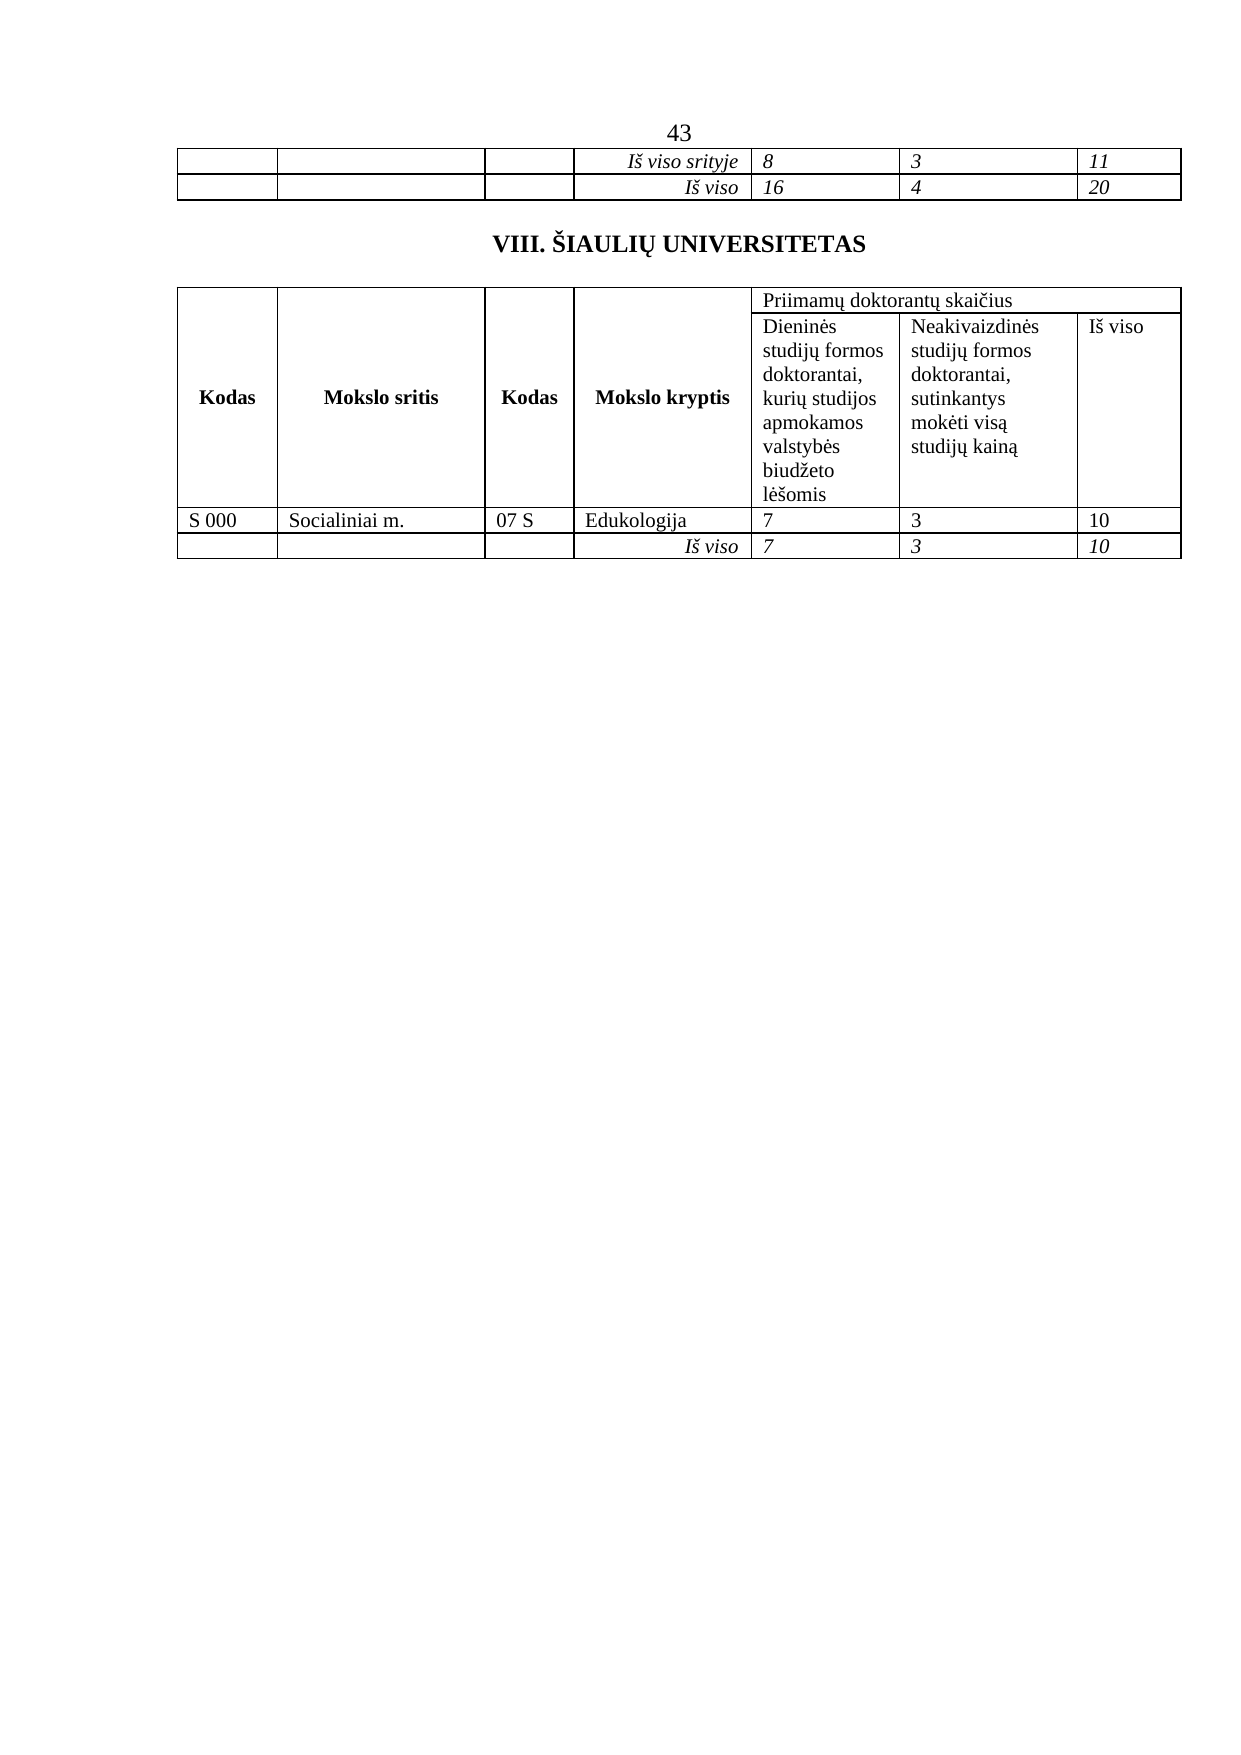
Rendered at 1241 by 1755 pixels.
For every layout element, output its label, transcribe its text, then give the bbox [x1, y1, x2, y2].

table_cell 7 [752, 534, 899, 558]
table_cell [486, 175, 573, 199]
table_cell [178, 175, 277, 199]
table_cell Iš viso srityje [575, 149, 751, 173]
table_cell Socialiniai m. [278, 508, 484, 532]
table_cell 8 [752, 149, 899, 173]
table_cell Neakivaizdinės studijų formos doktorantai, sutinkantys mokėti visą studijų kainą [900, 314, 1077, 506]
table_cell S 000 [178, 508, 277, 532]
table_cell 10 [1078, 534, 1180, 558]
table_cell [486, 149, 573, 173]
table_cell 3 [900, 149, 1077, 173]
table_cell [178, 534, 277, 558]
table_cell 10 [1078, 508, 1180, 532]
table_cell Iš viso [575, 175, 751, 199]
table_cell 16 [752, 175, 899, 199]
table_cell 3 [900, 508, 1077, 532]
table_header Priimamų doktorantų skaičius [752, 288, 1180, 312]
table_header Kodas [486, 288, 573, 506]
table_cell [278, 175, 484, 199]
table_cell Iš viso [1078, 314, 1180, 506]
table_cell Edukologija [575, 508, 751, 532]
text VIII. Šiaulių universitetas [177, 229, 1181, 258]
table_cell 3 [900, 534, 1077, 558]
table_cell Iš viso [575, 534, 751, 558]
table_cell 07 S [486, 508, 573, 532]
table_cell 11 [1078, 149, 1180, 173]
table_cell 20 [1078, 175, 1180, 199]
table_header Kodas [178, 288, 277, 506]
table_cell [486, 534, 573, 558]
table_cell Dieninės studijų formos doktorantai, kurių studijos apmokamos valstybės biudžeto lėšomis [752, 314, 899, 506]
table_header Mokslo sritis [278, 288, 484, 506]
table_cell [278, 149, 484, 173]
table_cell 4 [900, 175, 1077, 199]
table_cell [178, 149, 277, 173]
table_cell [278, 534, 484, 558]
table_header Mokslo kryptis [575, 288, 751, 506]
table_cell 7 [752, 508, 899, 532]
